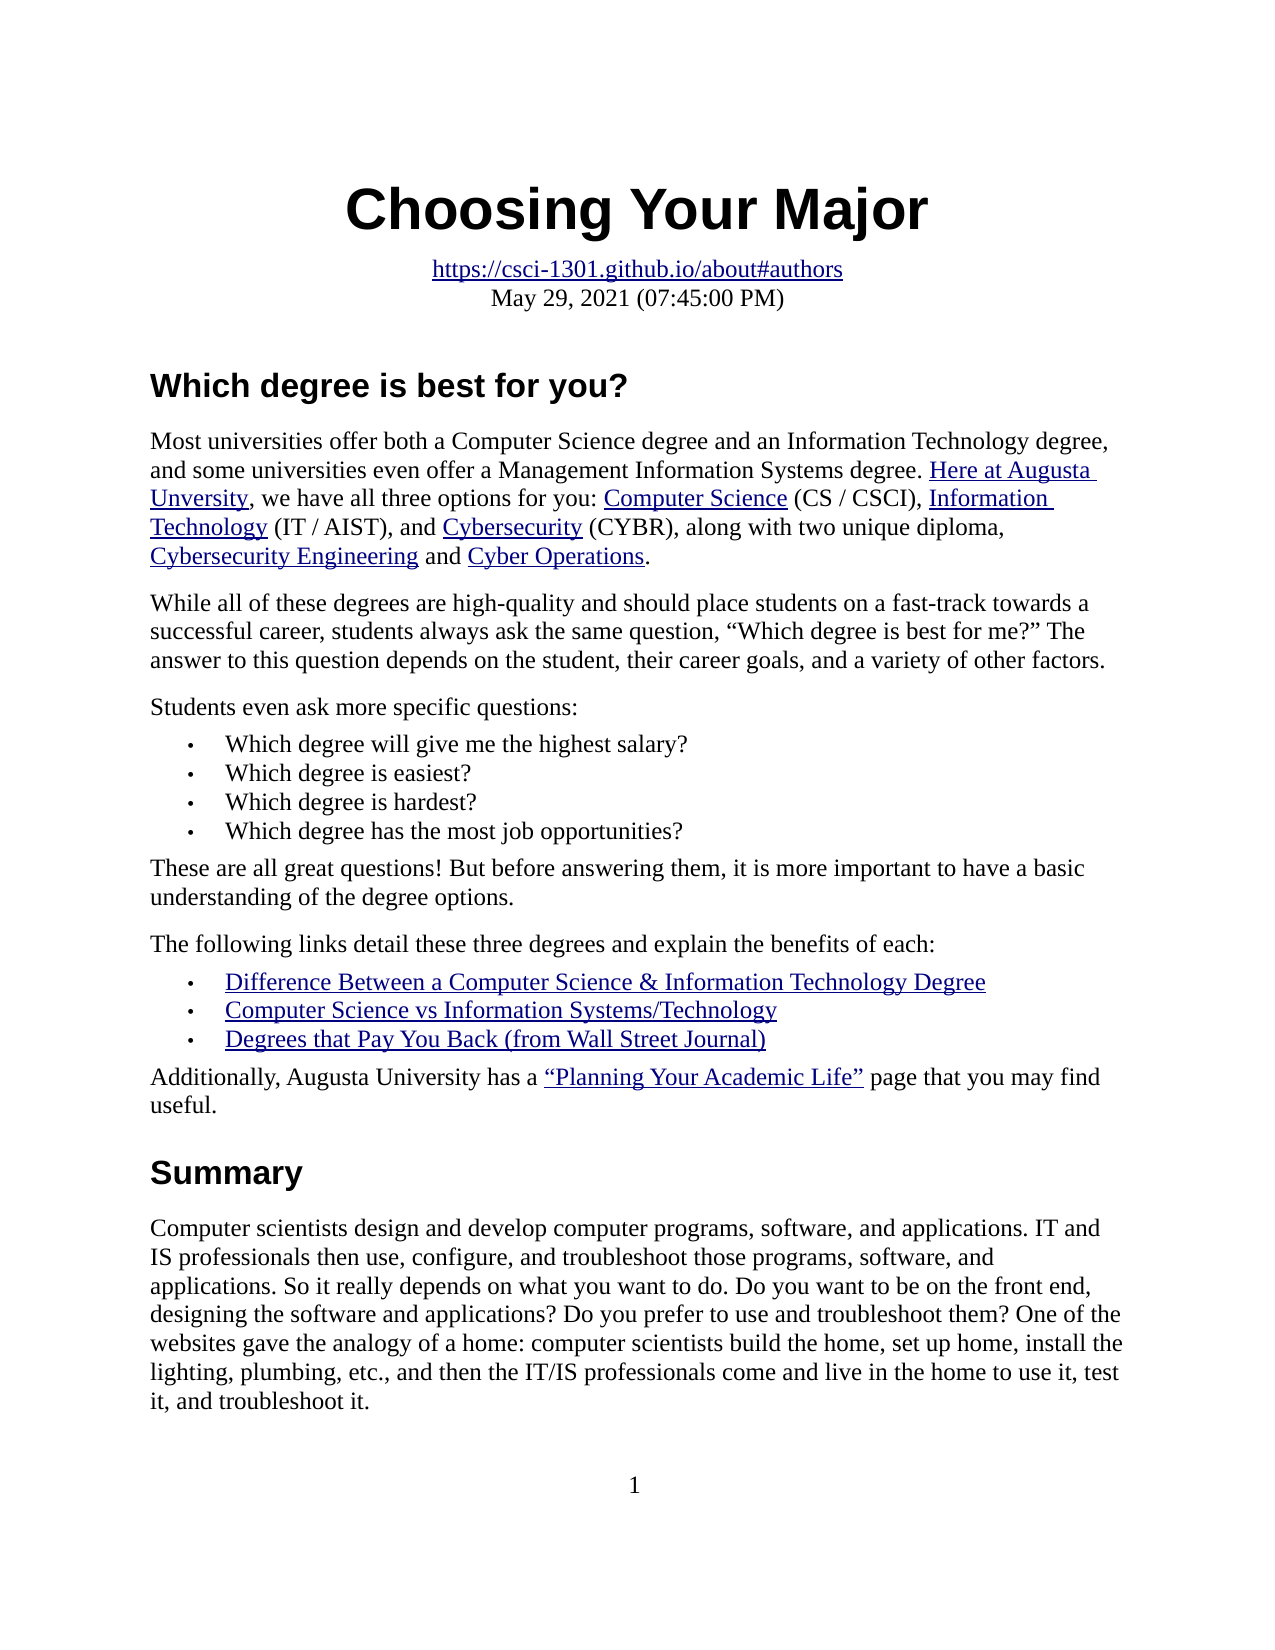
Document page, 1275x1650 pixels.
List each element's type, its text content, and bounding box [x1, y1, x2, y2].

subtitle Which degree is best for you? [150, 366, 1125, 404]
text May 29, 2021 (07:45:00 PM) [150, 283, 1125, 312]
list Which degree is hardest? [187, 787, 1125, 816]
list Degrees that Pay You Back (from Wall Street Journal) [187, 1024, 1125, 1053]
list Difference Between a Computer Science & Information Technology Degree [187, 967, 1125, 995]
list Computer Science vs Information Systems/Technology [187, 995, 1125, 1024]
list Which degree has the most job opportunities? [187, 816, 1125, 844]
list Which degree will give me the highest salary? [187, 729, 1125, 758]
text Most universities offer both a Computer Science degree and an Information Technology degree, and some universities even offer a Management Information Systems degree. Here at Augusta Unversity, we have all three options for you: Computer Science (CS / CSCI), Information Technology (IT / AIST), and Cybersecurity (CYBR), along with two unique diploma, Cybersecurity Engineering and Cyber Operations. [150, 426, 1125, 570]
text Additionally, Augusta University has a “Planning Your Academic Life” page that you may find useful. [150, 1062, 1125, 1119]
text Students even ask more specific questions: [150, 692, 1125, 721]
text Computer scientists design and develop computer programs, software, and applications. IT and IS professionals then use, configure, and troubleshoot those programs, software, and applications. So it really depends on what you want to do. Do you want to be on the front end, designing the software and applications? Do you prefer to use and troubleshoot them? One of the websites gave the analogy of a home: computer scientists build the home, set up home, install the lighting, plumbing, etc., and then the IT/IS professionals come and live in the home to use it, test it, and troubleshoot it. [150, 1213, 1125, 1414]
text While all of these degrees are high-quality and should place students on a fast-track towards a successful career, students always ask the same question, “Which degree is best for me?” The answer to this question depends on the student, their career goals, and a variety of other factors. [150, 588, 1125, 674]
text These are all great questions! But before answering them, it is more important to have a basic understanding of the degree options. [150, 853, 1125, 911]
title Choosing Your Major [150, 175, 1125, 242]
text https://csci-1301.github.io/about#authors [150, 254, 1125, 283]
subtitle Summary [150, 1153, 1125, 1192]
text The following links detail these three degrees and explain the benefits of each: [150, 929, 1125, 958]
list Which degree is easiest? [187, 758, 1125, 787]
